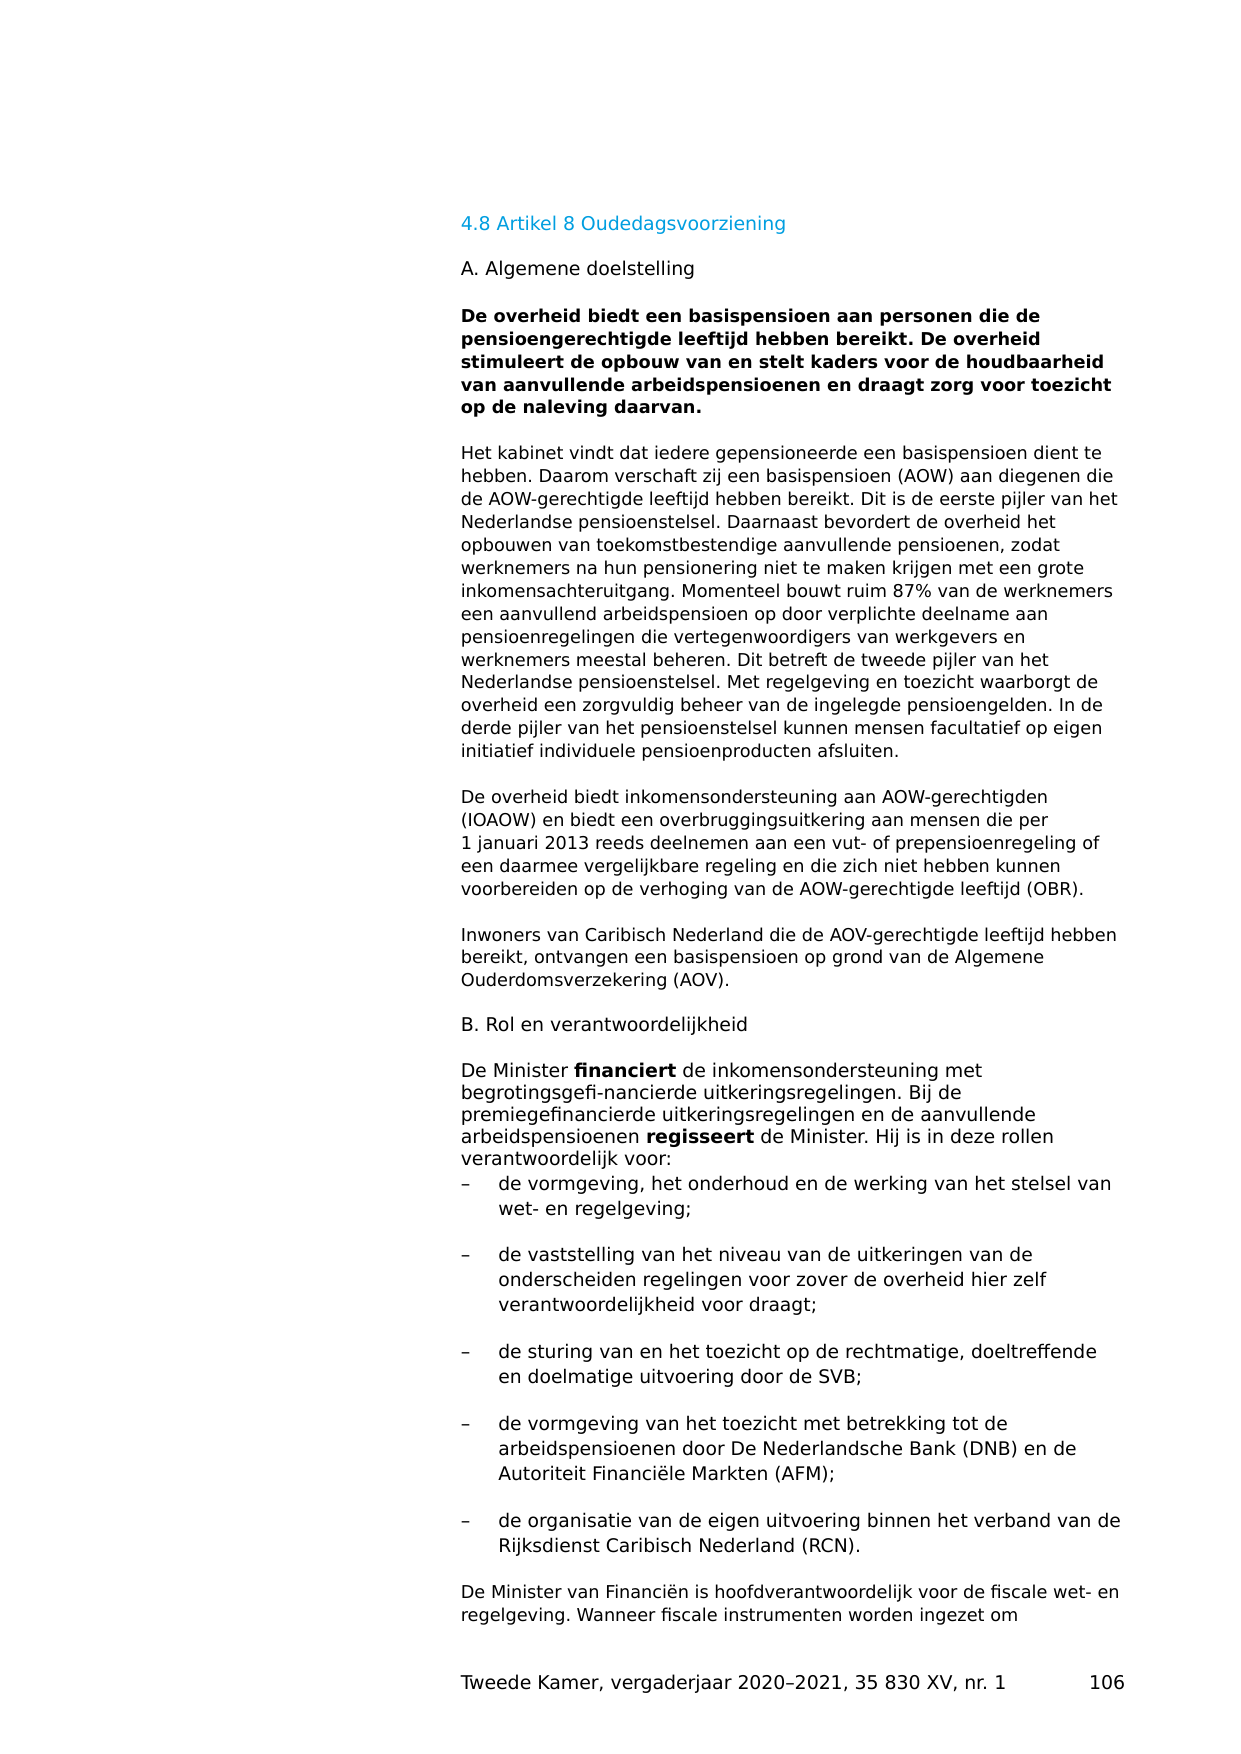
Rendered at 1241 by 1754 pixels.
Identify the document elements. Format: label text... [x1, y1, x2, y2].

text Inwoners van Caribisch Nederland die de AOV-gerechtigde leeftijd hebben bereikt, ontvangen een basispensioen op grond van de Algemene Ouderdomsverzekering (AOV). [461, 923, 1125, 991]
list de vormgeving van het toezicht met betrekking tot de arbeidspensioenen door De Nederlandsche Bank (DNB) en de Autoriteit Financiële Markten (AFM); [461, 1411, 1125, 1486]
text De overheid biedt een basispensioen aan personen die de pensioengerechtigde leeftijd hebben bereikt. De overheid stimuleert de opbouw van en stelt kaders voor de houdbaarheid van aanvullende arbeidspensioenen en draagt zorg voor toezicht op de naleving daarvan. [461, 304, 1125, 418]
title 4.8 Artikel 8 Oudedagsvoorziening [461, 213, 1125, 235]
text De Minister financiert de inkomensondersteuning met begrotingsgefi-nancierde uitkeringsregelingen. Bij de premiegefinancierde uitkeringsregelingen en de aanvullende arbeidspensioenen regisseert de Minister. Hij is in deze rollen verantwoordelijk voor: [461, 1060, 1125, 1170]
title A. Algemene doelstelling [461, 258, 1125, 280]
title B. Rol en verantwoordelijkheid [461, 1014, 1125, 1036]
text De Minister van Financiën is hoofdverantwoordelijk voor de fiscale wet- en regelgeving. Wanneer fiscale instrumenten worden ingezet om [461, 1580, 1125, 1626]
text De overheid biedt inkomensondersteuning aan AOW-gerechtigden (IOAOW) en biedt een overbruggingsuitkering aan mensen die per 1 januari 2013 reeds deelnemen aan een vut- of prepensioenregeling of een daarmee vergelijkbare regeling en die zich niet hebben kunnen voorbereiden op de verhoging van de AOW-gerechtigde leeftijd (OBR). [461, 785, 1125, 900]
text Het kabinet vindt dat iedere gepensioneerde een basispensioen dient te hebben. Daarom verschaft zij een basispensioen (AOW) aan diegenen die de AOW-gerechtigde leeftijd hebben bereikt. Dit is de eerste pijler van het Nederlandse pensioenstelsel. Daarnaast bevordert de overheid het opbouwen van toekomstbestendige aanvullende pensioenen, zodat werknemers na hun pensionering niet te maken krijgen met een grote inkomensachteruitgang. Momenteel bouwt ruim 87% van de werknemers een aanvullend arbeidspensioen op door verplichte deelname aan pensioenregelingen die vertegenwoordigers van werkgevers en werknemers meestal beheren. Dit betreft de tweede pijler van het Nederlandse pensioenstelsel. Met regelgeving en toezicht waarborgt de overheid een zorgvuldig beheer van de ingelegde pensioengelden. In de derde pijler van het pensioenstelsel kunnen mensen facultatief op eigen initiatief individuele pensioenproducten afsluiten. [461, 441, 1125, 762]
list de vormgeving, het onderhoud en de werking van het stelsel van wet- en regelgeving; [461, 1170, 1125, 1220]
list de vaststelling van het niveau van de uitkeringen van de onderscheiden regelingen voor zover de overheid hier zelf verantwoordelijkheid voor draagt; [461, 1242, 1125, 1317]
list de organisatie van de eigen uitvoering binnen het verband van de Rijksdienst Caribisch Nederland (RCN). [461, 1508, 1125, 1558]
list de sturing van en het toezicht op de rechtmatige, doeltreffende en doelmatige uitvoering door de SVB; [461, 1339, 1125, 1389]
